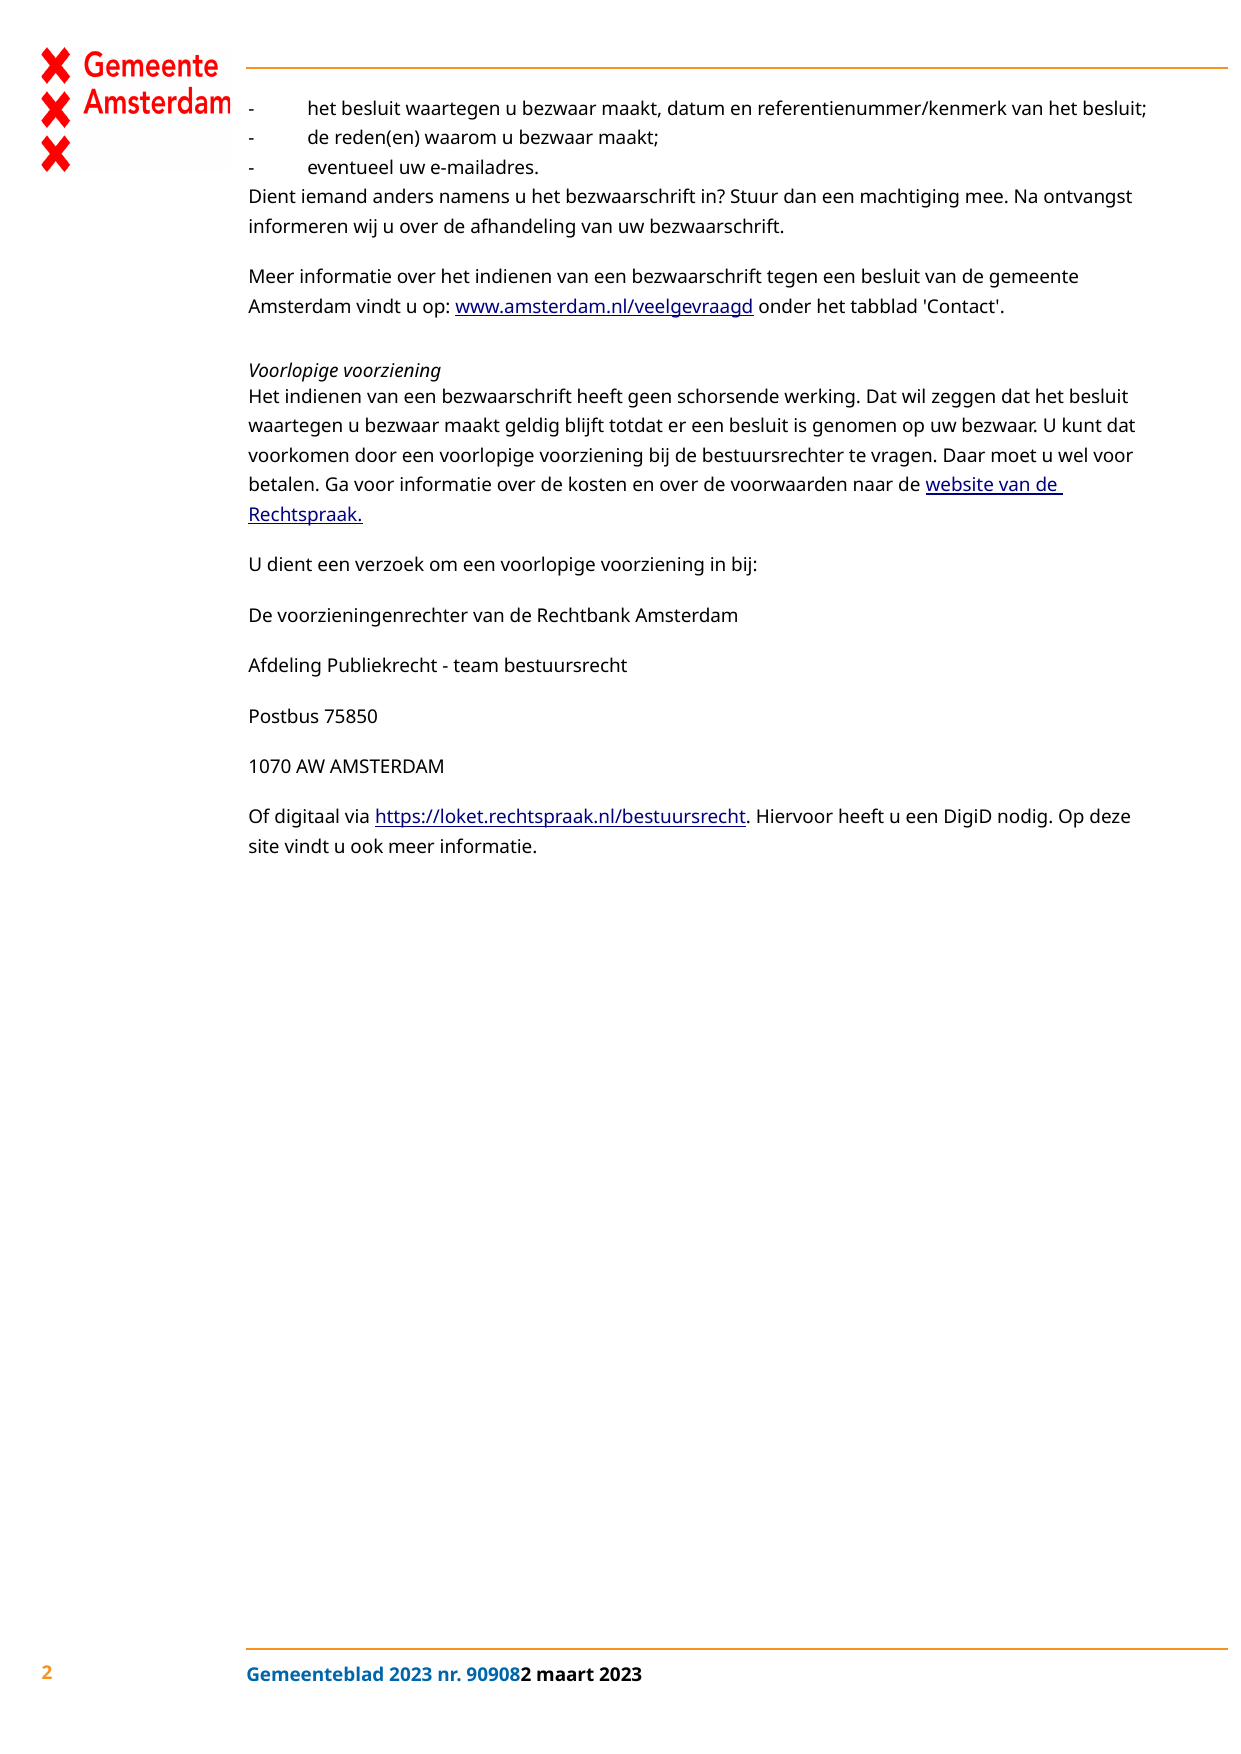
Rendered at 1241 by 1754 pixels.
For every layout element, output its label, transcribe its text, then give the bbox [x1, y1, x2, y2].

text U dient een verzoek om een voorlopige voorziening in bij: [248, 552, 1152, 577]
list eventueel uw e-mailadres. [248, 154, 1152, 180]
text Afdeling Publiekrecht - team bestuursrecht [248, 652, 1152, 678]
list het besluit waartegen u bezwaar maakt, datum en referentienummer/kenmerk van het besluit; [248, 95, 1152, 121]
text Of digitaal via https://loket.rechtspraak.nl/bestuursrecht. Hiervoor heeft u een DigiD nodig. Op deze site vindt u ook meer informatie. [248, 804, 1152, 859]
text Postbus 75850 [248, 703, 1152, 728]
text Het indienen van een bezwaarschrift heeft geen schorsende werking. Dat wil zeggen dat het besluit waartegen u bezwaar maakt geldig blijft totdat er een besluit is genomen op uw bezwaar. U kunt dat voorkomen door een voorlopige voorziening bij de bestuursrechter te vragen. Daar moet u wel voor betalen. Ga voor informatie over de kosten en over de voorwaarden naar de website van de Rechtspraak. [248, 383, 1152, 527]
text Voorlopige voorziening [248, 357, 1152, 383]
text De voorzieningenrechter van de Rechtbank Amsterdam [248, 602, 1152, 628]
text Meer informatie over het indienen van een bezwaarschrift tegen een besluit van de gemeente Amsterdam vindt u op: www.amsterdam.nl/veelgevraagd onder het tabblad 'Contact'. [248, 263, 1152, 319]
list de reden(en) waarom u bezwaar maakt; [248, 124, 1152, 150]
text Dient iemand anders namens u het bezwaarschrift in? Stuur dan een machtiging mee. Na ontvangst informeren wij u over de afhandeling van uw bezwaarschrift. [248, 183, 1152, 239]
picture [41, 47, 231, 172]
text 1070 AW AMSTERDAM [248, 753, 1152, 779]
